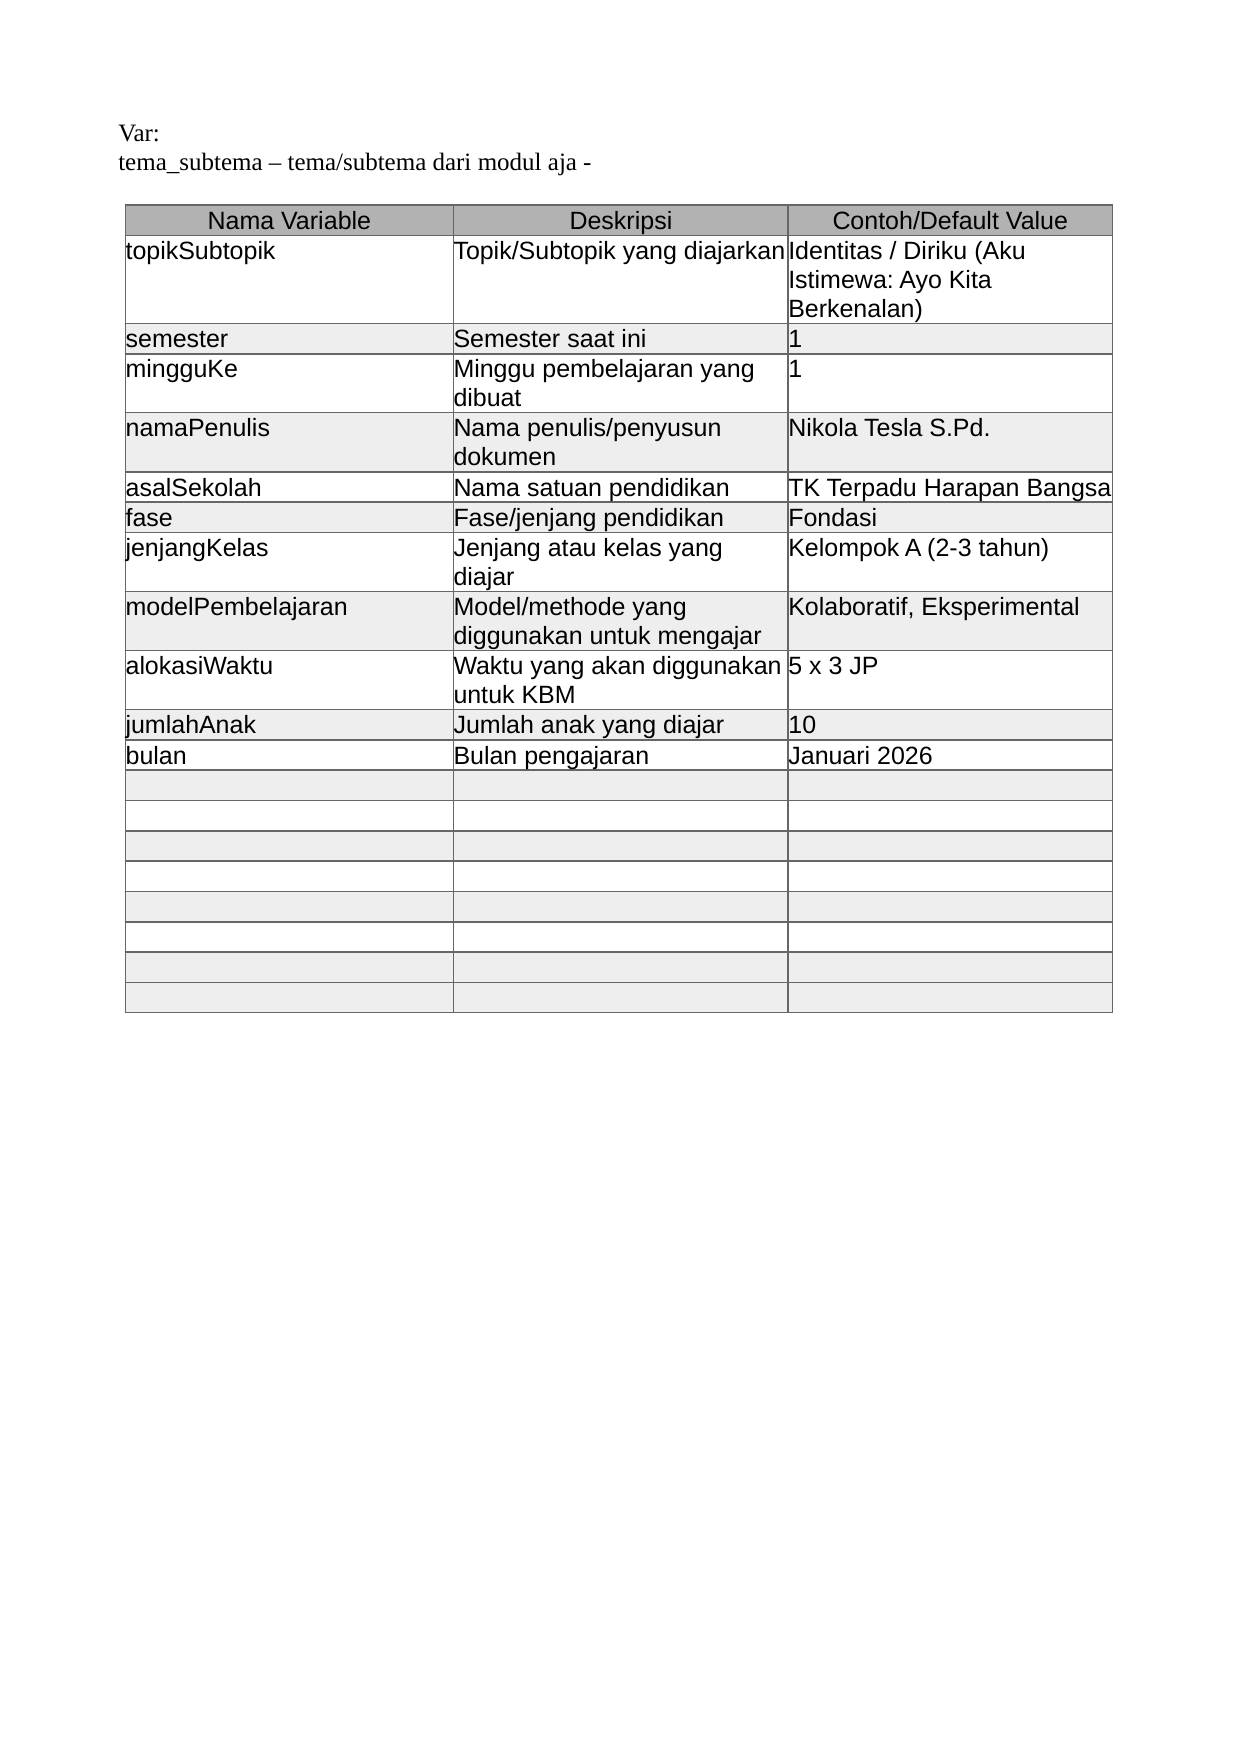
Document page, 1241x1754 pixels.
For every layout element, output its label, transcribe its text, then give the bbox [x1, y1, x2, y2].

table_cell 1 [789, 355, 1112, 412]
table_cell Fase/jenjang pendidikan [454, 503, 787, 532]
table_cell [126, 801, 453, 830]
table_cell [454, 862, 787, 891]
table_cell [789, 983, 1112, 1012]
table_header Nama Variable [126, 206, 453, 235]
text Var: tema_subtema – tema/subtema dari modul aja - [118, 118, 1122, 176]
table_cell Model/methode yang diggunakan untuk mengajar [454, 592, 787, 650]
table_cell alokasiWaktu [126, 651, 453, 709]
table_cell topikSubtopik [126, 236, 453, 322]
table_cell [454, 953, 787, 982]
table_header Contoh/Default Value [789, 206, 1112, 235]
table_cell [789, 892, 1112, 921]
table_cell bulan [126, 741, 453, 769]
table_cell [789, 862, 1112, 891]
table_cell Topik/Subtopik yang diajarkan [454, 236, 787, 322]
table_cell [454, 923, 787, 951]
table_cell jumlahAnak [126, 710, 453, 739]
table_cell 1 [789, 324, 1112, 353]
table_cell [454, 771, 787, 800]
table_cell Januari 2026 [789, 741, 1112, 769]
table_cell [789, 771, 1112, 800]
table_cell [454, 801, 787, 830]
table_cell Bulan pengajaran [454, 741, 787, 769]
table_cell Kelompok A (2-3 tahun) [789, 533, 1112, 591]
table_cell mingguKe [126, 355, 453, 412]
table_cell Semester saat ini [454, 324, 787, 353]
table_cell asalSekolah [126, 473, 453, 501]
table_cell [126, 832, 453, 860]
table_cell [789, 953, 1112, 982]
table_cell jenjangKelas [126, 533, 453, 591]
table_cell Nama satuan pendidikan [454, 473, 787, 501]
table_cell [454, 983, 787, 1012]
table_cell 10 [789, 710, 1112, 739]
table_cell semester [126, 324, 453, 353]
table_cell [126, 892, 453, 921]
table_cell [454, 832, 787, 860]
table_cell 5 x 3 JP [789, 651, 1112, 709]
table_cell [789, 801, 1112, 830]
table_cell fase [126, 503, 453, 532]
table_cell Fondasi [789, 503, 1112, 532]
table_cell Waktu yang akan diggunakan untuk KBM [454, 651, 787, 709]
table_cell [789, 832, 1112, 860]
table_cell [126, 983, 453, 1012]
table_cell [126, 923, 453, 951]
table_cell Jumlah anak yang diajar [454, 710, 787, 739]
table_cell Kolaboratif, Eksperimental [789, 592, 1112, 650]
table_cell [454, 892, 787, 921]
table_cell namaPenulis [126, 413, 453, 471]
table_cell Nikola Tesla S.Pd. [789, 413, 1112, 471]
table_cell [126, 771, 453, 800]
table_cell Identitas / Diriku (Aku Istimewa: Ayo Kita Berkenalan) [789, 236, 1112, 322]
table_cell TK Terpadu Harapan Bangsa [789, 473, 1112, 501]
table_header Deskripsi [454, 206, 787, 235]
table_cell Minggu pembelajaran yang dibuat [454, 355, 787, 412]
table_cell [789, 923, 1112, 951]
table_cell modelPembelajaran [126, 592, 453, 650]
table_cell [126, 862, 453, 891]
table_cell Jenjang atau kelas yang diajar [454, 533, 787, 591]
table_cell [126, 953, 453, 982]
table_cell Nama penulis/penyusun dokumen [454, 413, 787, 471]
